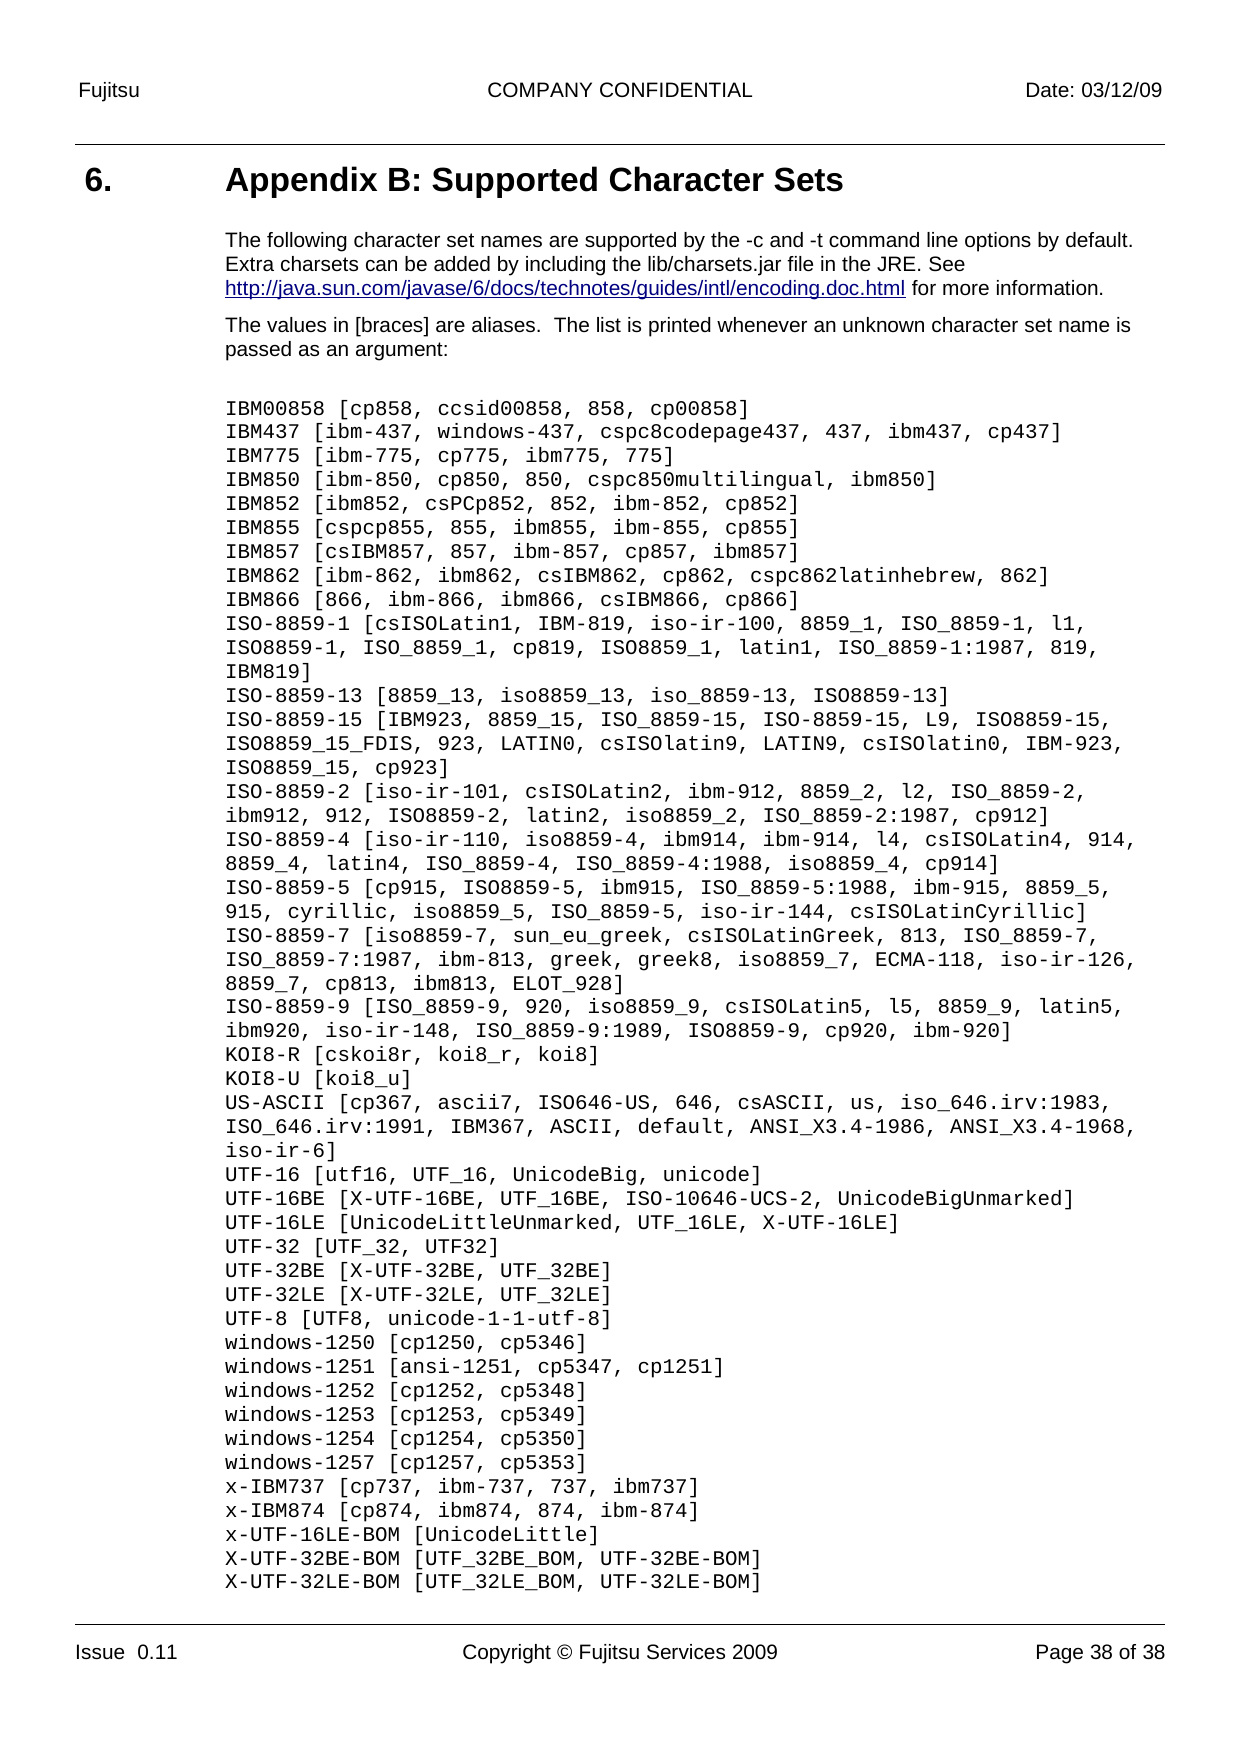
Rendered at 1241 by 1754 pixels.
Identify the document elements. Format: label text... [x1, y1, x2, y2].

text IBM00858 [cp858, ccsid00858, 858, cp00858] [225, 397, 1165, 421]
text UTF-16LE [UnicodeLittleUnmarked, UTF_16LE, X-UTF-16LE] [225, 1212, 1165, 1236]
text IBM855 [cspcp855, 855, ibm855, ibm-855, cp855] [225, 517, 1165, 541]
text KOI8-U [koi8_u] [225, 1068, 1165, 1092]
text windows-1254 [cp1254, cp5350] [225, 1428, 1165, 1452]
text UTF-32LE [X-UTF-32LE, UTF_32LE] [225, 1284, 1165, 1308]
text ISO-8859-13 [8859_13, iso8859_13, iso_8859-13, ISO8859-13] [225, 685, 1165, 709]
text IBM857 [csIBM857, 857, ibm-857, cp857, ibm857] [225, 541, 1165, 565]
text X-UTF-32BE-BOM [UTF_32BE_BOM, UTF-32BE-BOM] [225, 1547, 1165, 1571]
text ISO-8859-4 [iso-ir-110, iso8859-4, ibm914, ibm-914, l4, csISOLatin4, 914, 8859_4, latin4, ISO_8859-4, ISO_8859-4:1988, iso8859_4, cp914] [225, 829, 1165, 877]
text IBM866 [866, ibm-866, ibm866, csIBM866, cp866] [225, 589, 1165, 613]
text windows-1250 [cp1250, cp5346] [225, 1332, 1165, 1356]
subtitle Appendix B: Supported Character Sets [75, 160, 1165, 198]
text ISO-8859-1 [csISOLatin1, IBM-819, iso-ir-100, 8859_1, ISO_8859-1, l1, ISO8859-1, ISO_8859_1, cp819, ISO8859_1, latin1, ISO_8859-1:1987, 819, IBM819] [225, 613, 1165, 685]
text IBM437 [ibm-437, windows-437, cspc8codepage437, 437, ibm437, cp437] [225, 421, 1165, 445]
text UTF-16 [utf16, UTF_16, UnicodeBig, unicode] [225, 1164, 1165, 1188]
text US-ASCII [cp367, ascii7, ISO646-US, 646, csASCII, us, iso_646.irv:1983, ISO_646.irv:1991, IBM367, ASCII, default, ANSI_X3.4-1986, ANSI_X3.4-1968, iso-ir-6] [225, 1092, 1165, 1164]
text x-IBM874 [cp874, ibm874, 874, ibm-874] [225, 1499, 1165, 1523]
text IBM852 [ibm852, csPCp852, 852, ibm-852, cp852] [225, 493, 1165, 517]
text windows-1257 [cp1257, cp5353] [225, 1452, 1165, 1476]
text IBM775 [ibm-775, cp775, ibm775, 775] [225, 445, 1165, 469]
text x-IBM737 [cp737, ibm-737, 737, ibm737] [225, 1476, 1165, 1499]
text UTF-16BE [X-UTF-16BE, UTF_16BE, ISO-10646-UCS-2, UnicodeBigUnmarked] [225, 1188, 1165, 1212]
text ISO-8859-5 [cp915, ISO8859-5, ibm915, ISO_8859-5:1988, ibm-915, 8859_5, 915, cyrillic, iso8859_5, ISO_8859-5, iso-ir-144, csISOLatinCyrillic] [225, 877, 1165, 924]
text ISO-8859-15 [IBM923, 8859_15, ISO_8859-15, ISO-8859-15, L9, ISO8859-15, ISO8859_15_FDIS, 923, LATIN0, csISOlatin9, LATIN9, csISOlatin0, IBM-923, ISO8859_15, cp923] [225, 709, 1165, 781]
text The following character set names are supported by the -c and -t command line options by default. Extra charsets can be added by including the lib/charsets.jar file in the JRE. See http://java.sun.com/javase/6/docs/technotes/guides/intl/encoding.doc.html for more information. [225, 228, 1165, 300]
text IBM862 [ibm-862, ibm862, csIBM862, cp862, cspc862latinhebrew, 862] [225, 565, 1165, 589]
text X-UTF-32LE-BOM [UTF_32LE_BOM, UTF-32LE-BOM] [225, 1571, 1165, 1595]
text ISO-8859-7 [iso8859-7, sun_eu_greek, csISOLatinGreek, 813, ISO_8859-7, ISO_8859-7:1987, ibm-813, greek, greek8, iso8859_7, ECMA-118, iso-ir-126, 8859_7, cp813, ibm813, ELOT_928] [225, 924, 1165, 996]
text windows-1252 [cp1252, cp5348] [225, 1380, 1165, 1404]
text windows-1253 [cp1253, cp5349] [225, 1404, 1165, 1428]
text x-UTF-16LE-BOM [UnicodeLittle] [225, 1523, 1165, 1547]
text IBM850 [ibm-850, cp850, 850, cspc850multilingual, ibm850] [225, 469, 1165, 493]
text The values in [braces] are aliases. The list is printed whenever an unknown character set name is passed as an argument: [225, 313, 1165, 361]
text UTF-32BE [X-UTF-32BE, UTF_32BE] [225, 1260, 1165, 1284]
text UTF-8 [UTF8, unicode-1-1-utf-8] [225, 1308, 1165, 1332]
text UTF-32 [UTF_32, UTF32] [225, 1236, 1165, 1260]
text windows-1251 [ansi-1251, cp5347, cp1251] [225, 1356, 1165, 1380]
text KOI8-R [cskoi8r, koi8_r, koi8] [225, 1044, 1165, 1068]
text ISO-8859-9 [ISO_8859-9, 920, iso8859_9, csISOLatin5, l5, 8859_9, latin5, ibm920, iso-ir-148, ISO_8859-9:1989, ISO8859-9, cp920, ibm-920] [225, 996, 1165, 1044]
text ISO-8859-2 [iso-ir-101, csISOLatin2, ibm-912, 8859_2, l2, ISO_8859-2, ibm912, 912, ISO8859-2, latin2, iso8859_2, ISO_8859-2:1987, cp912] [225, 781, 1165, 829]
